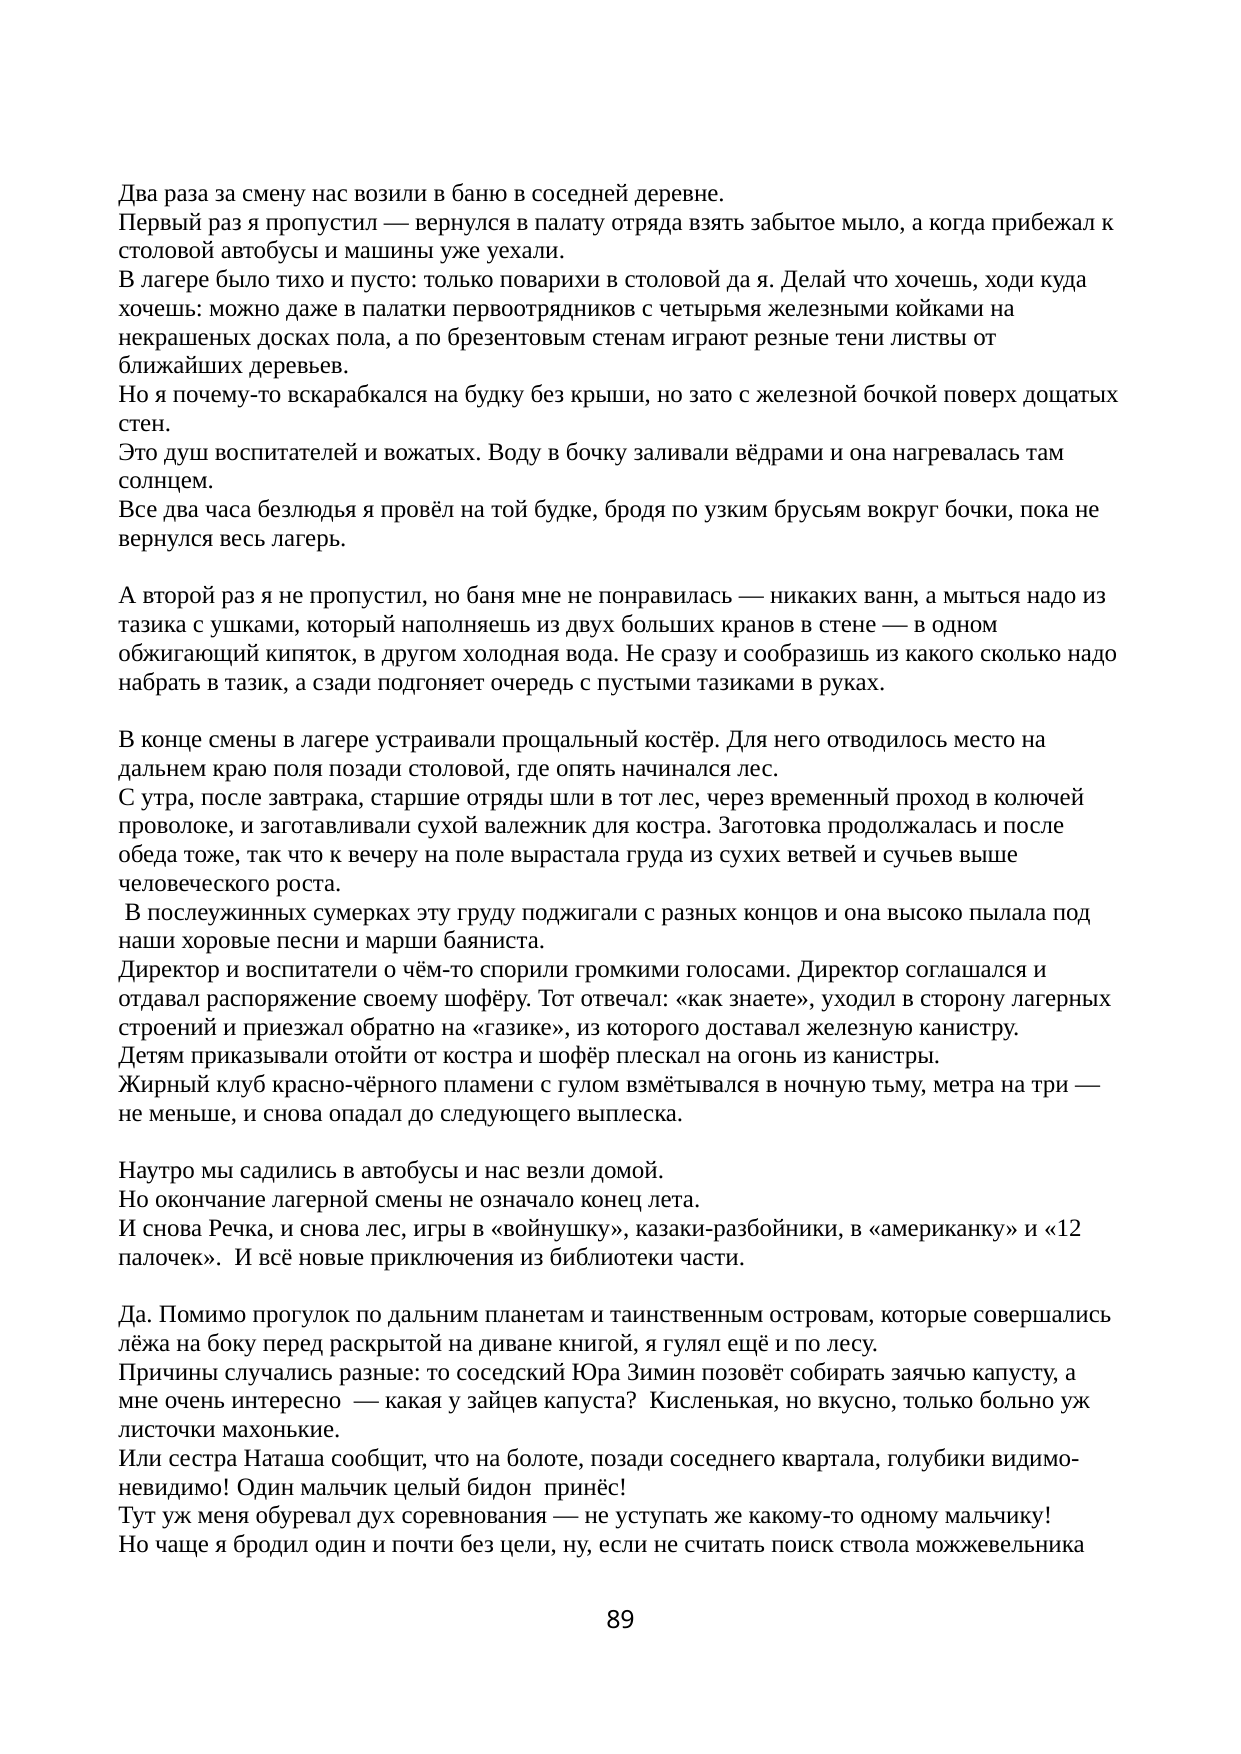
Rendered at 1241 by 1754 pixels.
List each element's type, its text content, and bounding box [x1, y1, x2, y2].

text Жирный клуб красно-чёрного пламени с гулом взмётывался в ночную тьму, метра на три — не меньше, и снова опадал до следующего выплеска. [118, 1069, 1122, 1127]
text В конце смены в лагере устраивали прощальный костёр. Для него отводилось место на дальнем краю поля позади столовой, где опять начинался лес. [118, 724, 1122, 782]
text В послеужинных сумерках эту груду поджигали с разных концов и она высоко пылала под наши хоровые песни и марши баяниста. [118, 897, 1122, 954]
text А второй раз я не пропустил, но баня мне не понравилась — никаких ванн, а мыться надо из тазика с ушками, который наполняешь из двух больших кранов в стене — в одном обжигающий кипяток, в другом холодная вода. Не сразу и сообразишь из какого сколько надо набрать в тазик, а сзади подгоняет очередь с пустыми тазиками в руках. [118, 581, 1122, 696]
text Два раза за смену нас возили в баню в соседней деревне. [118, 178, 1122, 207]
text Наутро мы садились в автобусы и нас везли домой. [118, 1156, 1122, 1184]
text Но окончание лагерной смены не означало конец лета. [118, 1184, 1122, 1213]
text В лагере было тихо и пусто: только поварихи в столовой да я. Делай что хочешь, ходи куда хочешь: можно даже в палатки первоотрядников с четырьмя железными койками на некрашеных досках пола, а по брезентовым стенам играют резные тени листвы от ближайших деревьев. [118, 264, 1122, 379]
text Причины случались разные: то соседский Юра Зимин позовёт собирать заячью капусту, а мне очень интересно — какая у зайцев капуста? Кисленькая, но вкусно, только больно уж листочки махонькие. [118, 1357, 1122, 1443]
text И снова Речка, и снова лес, игры в «войнушку», казаки-разбойники, в «американку» и «12 палочек». И всё новые приключения из библиотеки части. [118, 1213, 1122, 1271]
text Директор и воспитатели о чём-то спорили громкими голосами. Директор соглашался и отдавал распоряжение своему шофёру. Тот отвечал: «как знаете», уходил в сторону лагерных строений и приезжал обратно на «газике», из которого доставал железную канистру. [118, 954, 1122, 1041]
text Но чаще я бродил один и почти без цели, ну, если не считать поиск ствола можжевельника [118, 1529, 1122, 1558]
text С утра, после завтрака, старшие отряды шли в тот лес, через временный проход в колючей проволоке, и заготавливали сухой валежник для костра. Заготовка продолжалась и после обеда тоже, так что к вечеру на поле вырастала груда из сухих ветвей и сучьев выше человеческого роста. [118, 782, 1122, 897]
text Да. Помимо прогулок по дальним планетам и таинственным островам, которые совершались лёжа на боку перед раскрытой на диване книгой, я гулял ещё и по лесу. [118, 1299, 1122, 1357]
text Первый раз я пропустил — вернулся в палату отряда взять забытое мыло, а когда прибежал к столовой автобусы и машины уже уехали. [118, 207, 1122, 264]
text Тут уж меня обуревал дух соревнования — не уступать же какому-то одному мальчику! [118, 1501, 1122, 1529]
text Это душ воспитателей и вожатых. Воду в бочку заливали вёдрами и она нагревалась там солнцем. [118, 437, 1122, 494]
text Все два часа безлюдья я провёл на той будке, бродя по узким брусьям вокруг бочки, пока не вернулся весь лагерь. [118, 494, 1122, 552]
text Или сестра Наташа сообщит, что на болоте, позади соседнего квартала, голубики видимо-невидимо! Один мальчик целый бидон принёс! [118, 1443, 1122, 1501]
text Детям приказывали отойти от костра и шофёр плескал на огонь из канистры. [118, 1041, 1122, 1069]
text Но я почему-то вскарабкался на будку без крыши, но зато с железной бочкой поверх дощатых стен. [118, 379, 1122, 437]
